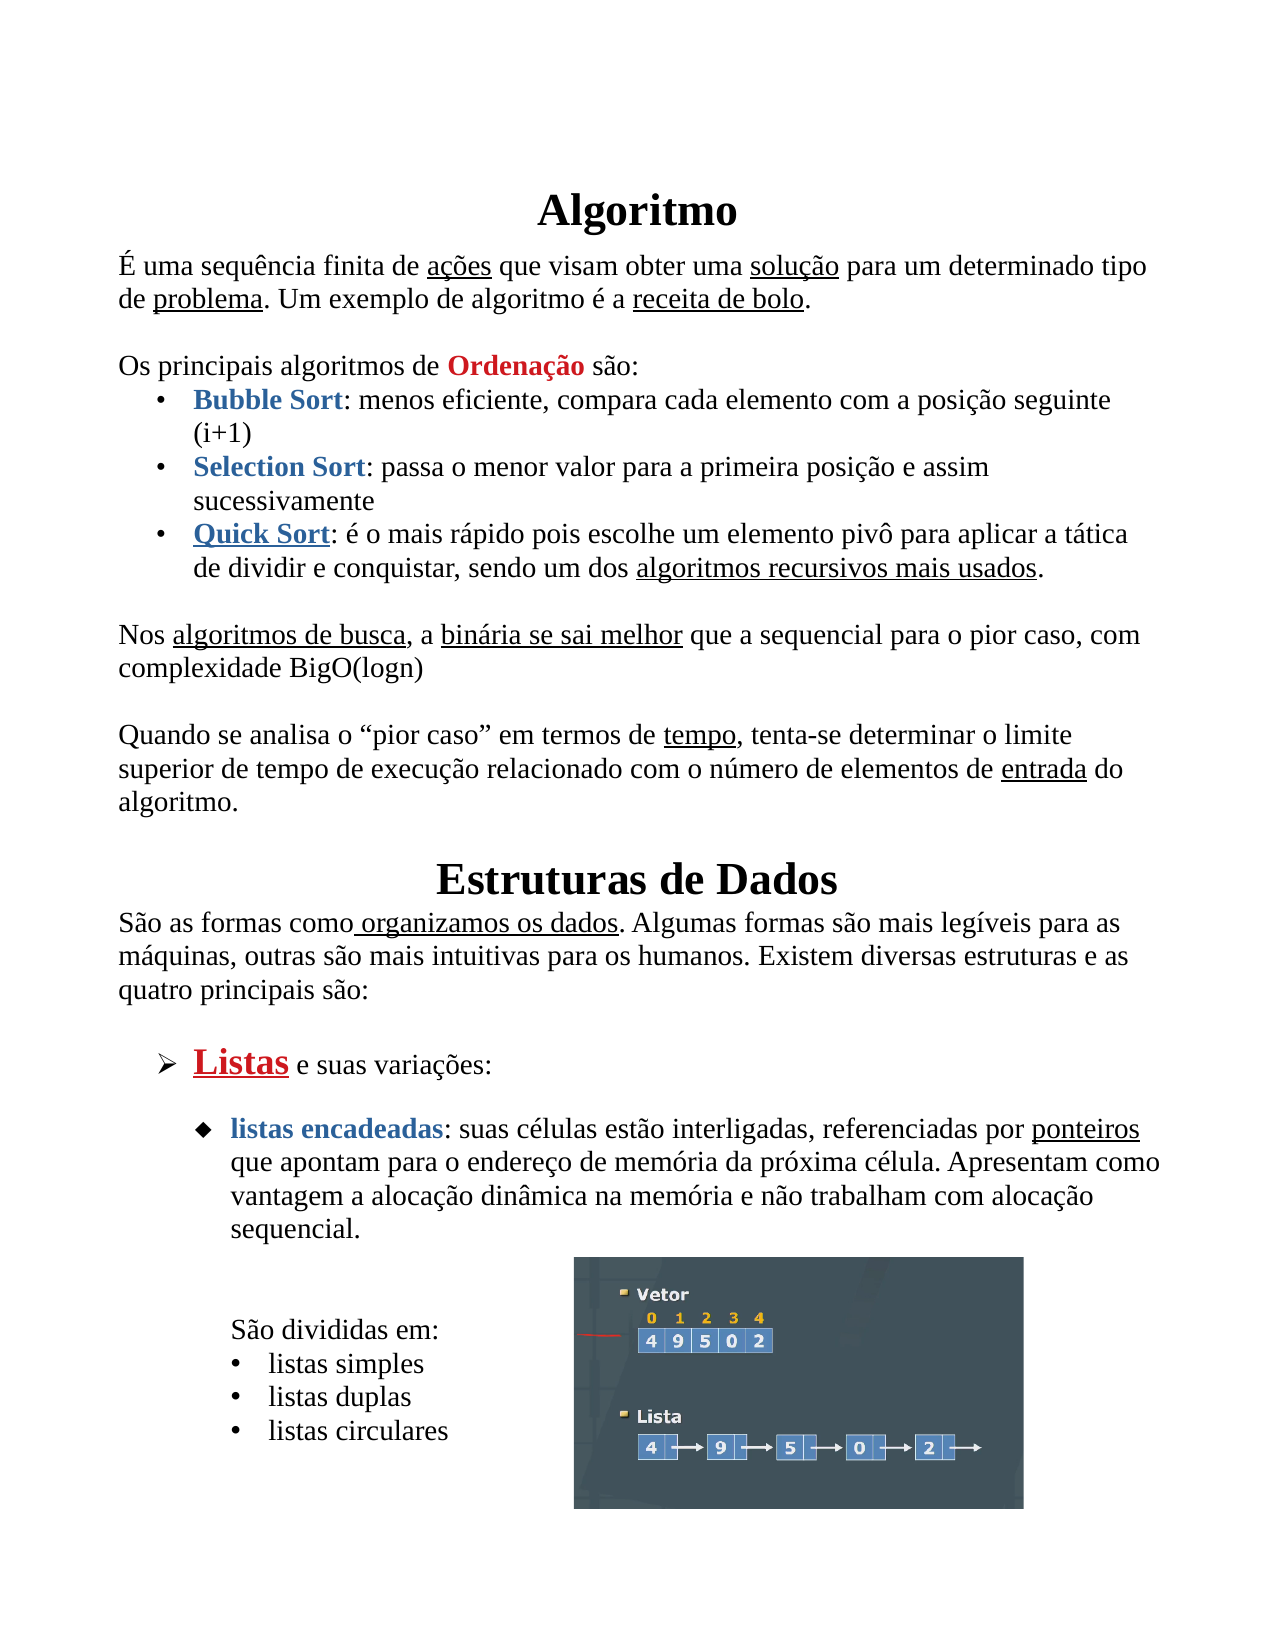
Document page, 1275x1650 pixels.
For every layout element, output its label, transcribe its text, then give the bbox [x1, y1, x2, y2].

text Quando se analisa o “pior caso” em termos de tempo, tenta-se determinar o limite superior de tempo de execução relacionado com o número de elementos de entrada do algoritmo. [118, 717, 1157, 818]
list Bubble Sort: menos eficiente, compara cada elemento com a posição seguinte (i+1) [156, 382, 1157, 449]
text Nos algoritmos de busca, a binária se sai melhor que a sequencial para o pior caso, com complexidade BigO(logn) [118, 617, 1157, 684]
picture [573, 1257, 1024, 1509]
list Listas e suas variações: [156, 1039, 1157, 1111]
list [1024, 1379, 1157, 1413]
list listas encadeadas: suas células estão interligadas, referenciadas por ponteiros que apontam para o endereço de memória da próxima célula. Apresentam como vantagem a alocação dinâmica na memória e não trabalham com alocação sequencial. São divididas em: [195, 1111, 1181, 1346]
list [1024, 1413, 1157, 1509]
list Selection Sort: passa o menor valor para a primeira posição e assim sucessivamente [156, 449, 1157, 516]
text Os principais algoritmos de Ordenação são: [118, 348, 1157, 382]
list listas circulares [231, 1413, 573, 1509]
list listas simples [231, 1346, 573, 1379]
subtitle Algoritmo [118, 183, 1157, 235]
list Quick Sort: é o mais rápido pois escolhe um elemento pivô para aplicar a tática de dividir e conquistar, sendo um dos algoritmos recursivos mais usados. [156, 516, 1157, 583]
list [1024, 1346, 1157, 1379]
subtitle Estruturas de Dados [118, 852, 1157, 904]
text São as formas como organizamos os dados. Algumas formas são mais legíveis para as máquinas, outras são mais intuitivas para os humanos. Existem diversas estruturas e as quatro principais são: [118, 905, 1157, 1039]
list listas duplas [231, 1379, 573, 1413]
text É uma sequência finita de ações que visam obter uma solução para um determinado tipo de problema. Um exemplo de algoritmo é a receita de bolo. [118, 248, 1157, 315]
